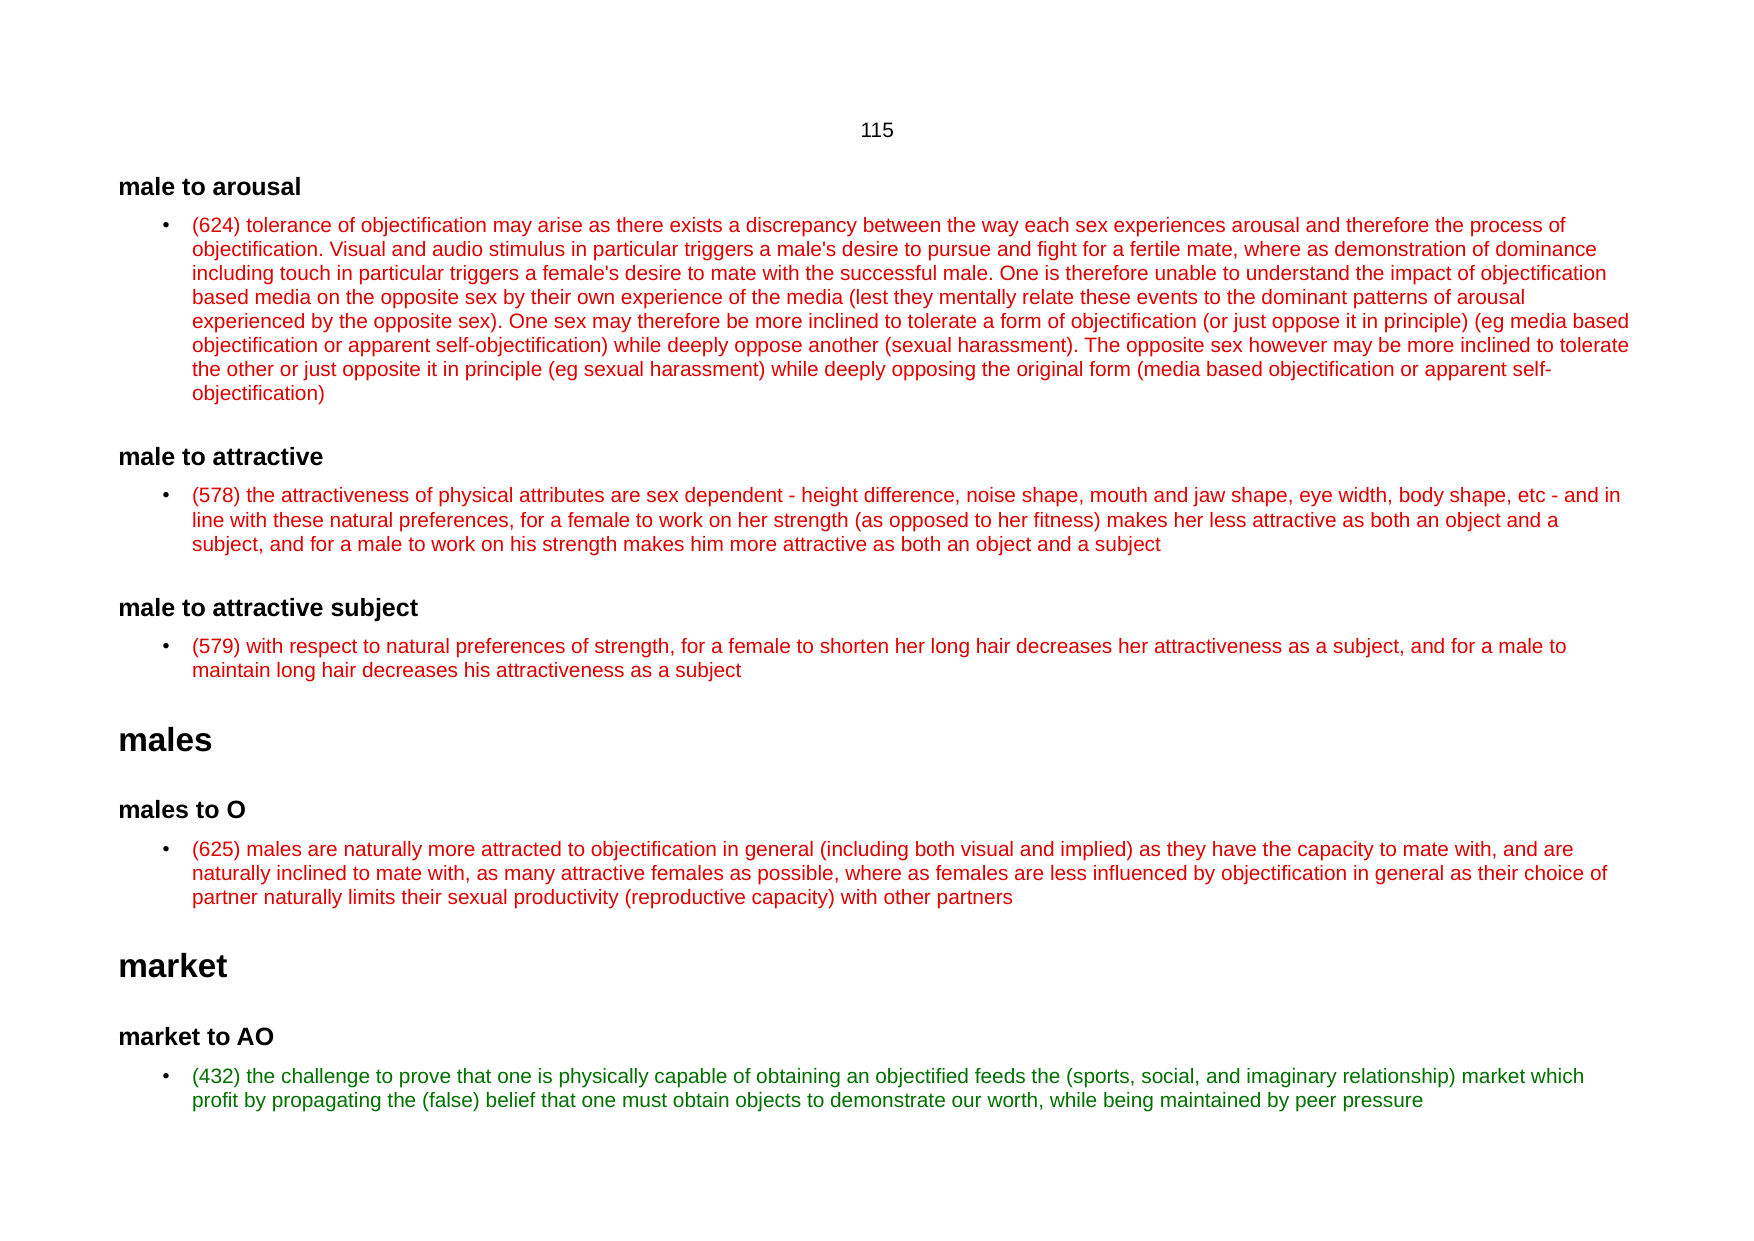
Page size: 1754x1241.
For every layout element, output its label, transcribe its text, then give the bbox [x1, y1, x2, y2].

list (625) males are naturally more attracted to objectification in general (including both visual and implied) as they have the capacity to mate with, and are naturally inclined to mate with, as many attractive females as possible, where as females are less influenced by objectification in general as their choice of partner naturally limits their sexual productivity (reproductive capacity) with other partners [162, 837, 1636, 909]
subtitle males to O [118, 796, 1636, 824]
subtitle market to AO [118, 1022, 1636, 1051]
list (579) with respect to natural preferences of strength, for a female to shorten her long hair decreases her attractiveness as a subject, and for a male to maintain long hair decreases his attractiveness as a subject [162, 634, 1636, 682]
subtitle males [118, 719, 1636, 758]
list (432) the challenge to prove that one is physically capable of obtaining an objectified feeds the (sports, social, and imaginary relationship) market which profit by propagating the (false) belief that one must obtain objects to demonstrate our worth, while being maintained by peer pressure [162, 1063, 1636, 1111]
list (578) the attractiveness of physical attributes are sex dependent - height difference, noise shape, mouth and jaw shape, eye width, body shape, etc - and in line with these natural preferences, for a female to work on her strength (as opposed to her fitness) makes her less attractive as both an object and a subject, and for a male to work on his strength makes him more attractive as both an object and a subject [162, 483, 1636, 555]
subtitle market [118, 946, 1636, 985]
subtitle male to attractive [118, 442, 1636, 471]
list (624) tolerance of objectification may arise as there exists a discrepancy between the way each sex experiences arousal and therefore the process of objectification. Visual and audio stimulus in particular triggers a male's desire to pursue and fight for a fertile mate, where as demonstration of dominance including touch in particular triggers a female's desire to mate with the successful male. One is therefore unable to understand the impact of objectification based media on the opposite sex by their own experience of the media (lest they mentally relate these events to the dominant patterns of arousal experienced by the opposite sex). One sex may therefore be more inclined to tolerate a form of objectification (or just oppose it in principle) (eg media based objectification or apparent self-objectification) while deeply oppose another (sexual harassment). The opposite sex however may be more inclined to tolerate the other or just opposite it in principle (eg sexual harassment) while deeply opposing the original form (media based objectification or apparent self-objectification) [162, 213, 1636, 404]
subtitle male to arousal [118, 172, 1636, 200]
subtitle male to attractive subject [118, 593, 1636, 622]
